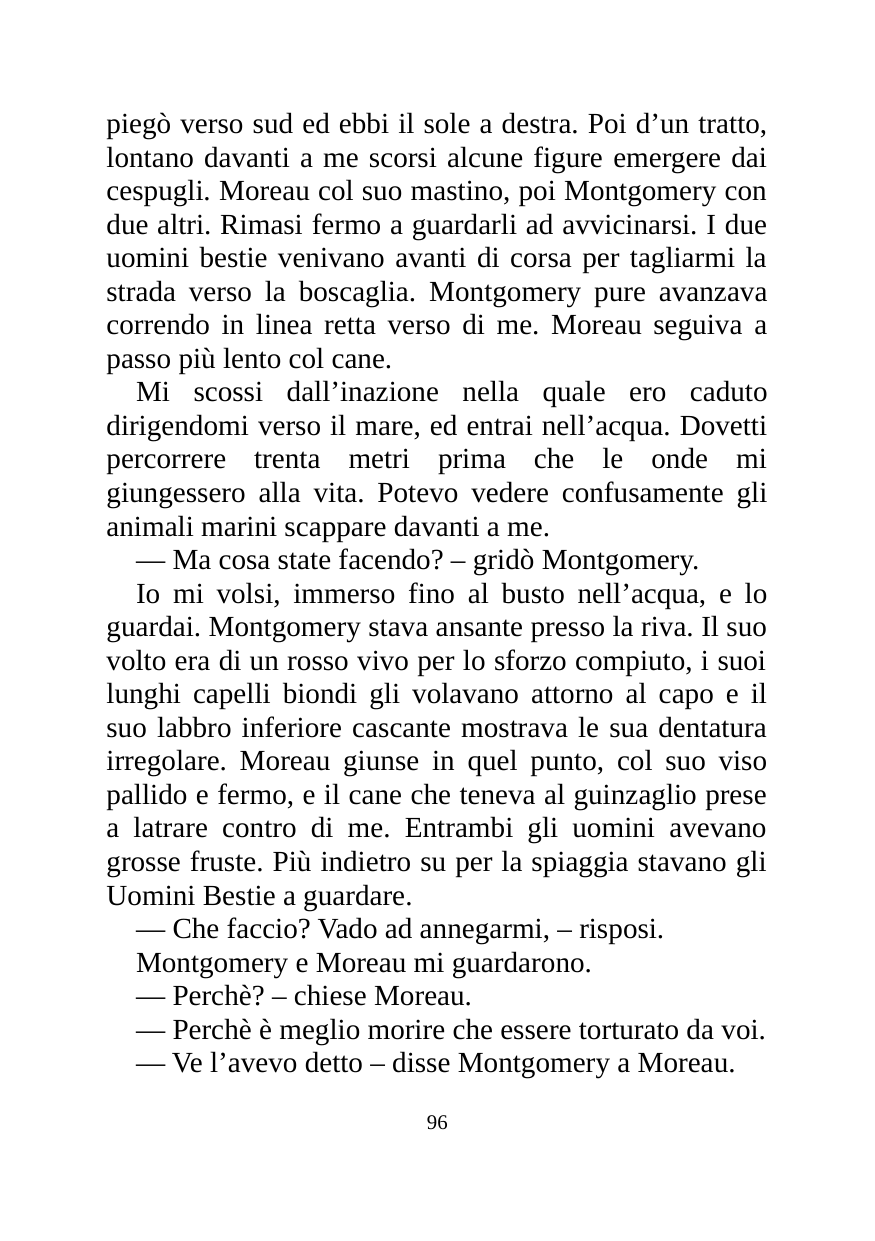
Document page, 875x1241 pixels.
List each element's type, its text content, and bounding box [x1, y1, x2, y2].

text Io mi volsi, immerso fino al busto nell’acqua, e lo guardai. Montgomery stava ansante presso la riva. Il suo volto era di un rosso vivo per lo sforzo compiuto, i suoi lunghi capelli biondi gli volavano attorno al capo e il suo labbro inferiore cascante mostrava le sua dentatura irregolare. Moreau giunse in quel punto, col suo viso pallido e fermo, e il cane che teneva al guinzaglio prese a latrare contro di me. Entrambi gli uomini avevano grosse fruste. Più indietro su per la spiaggia stavano gli Uomini Bestie a guardare. [106, 576, 768, 911]
text — Che faccio? Vado ad annegarmi, – risposi. [106, 911, 768, 945]
text — Perchè è meglio morire che essere torturato da voi. [106, 1012, 768, 1045]
text piegò verso sud ed ebbi il sole a destra. Poi d’un tratto, lontano davanti a me scorsi alcune figure emergere dai cespugli. Moreau col suo mastino, poi Montgomery con due altri. Rimasi fermo a guardarli ad avvicinarsi. I due uomini bestie venivano avanti di corsa per tagliarmi la strada verso la boscaglia. Montgomery pure avanzava correndo in linea retta verso di me. Moreau seguiva a passo più lento col cane. [106, 106, 768, 374]
text Montgomery e Moreau mi guardarono. [106, 945, 768, 978]
text — Perchè? – chiese Moreau. [106, 978, 768, 1012]
text — Ve l’avevo detto – disse Montgomery a Moreau. [106, 1045, 768, 1079]
text — Ma cosa state facendo? – gridò Montgomery. [106, 542, 768, 576]
text Mi scossi dall’inazione nella quale ero caduto dirigendomi verso il mare, ed entrai nell’acqua. Dovetti percorrere trenta metri prima che le onde mi giungessero alla vita. Potevo vedere confusamente gli animali marini scappare davanti a me. [106, 374, 768, 542]
